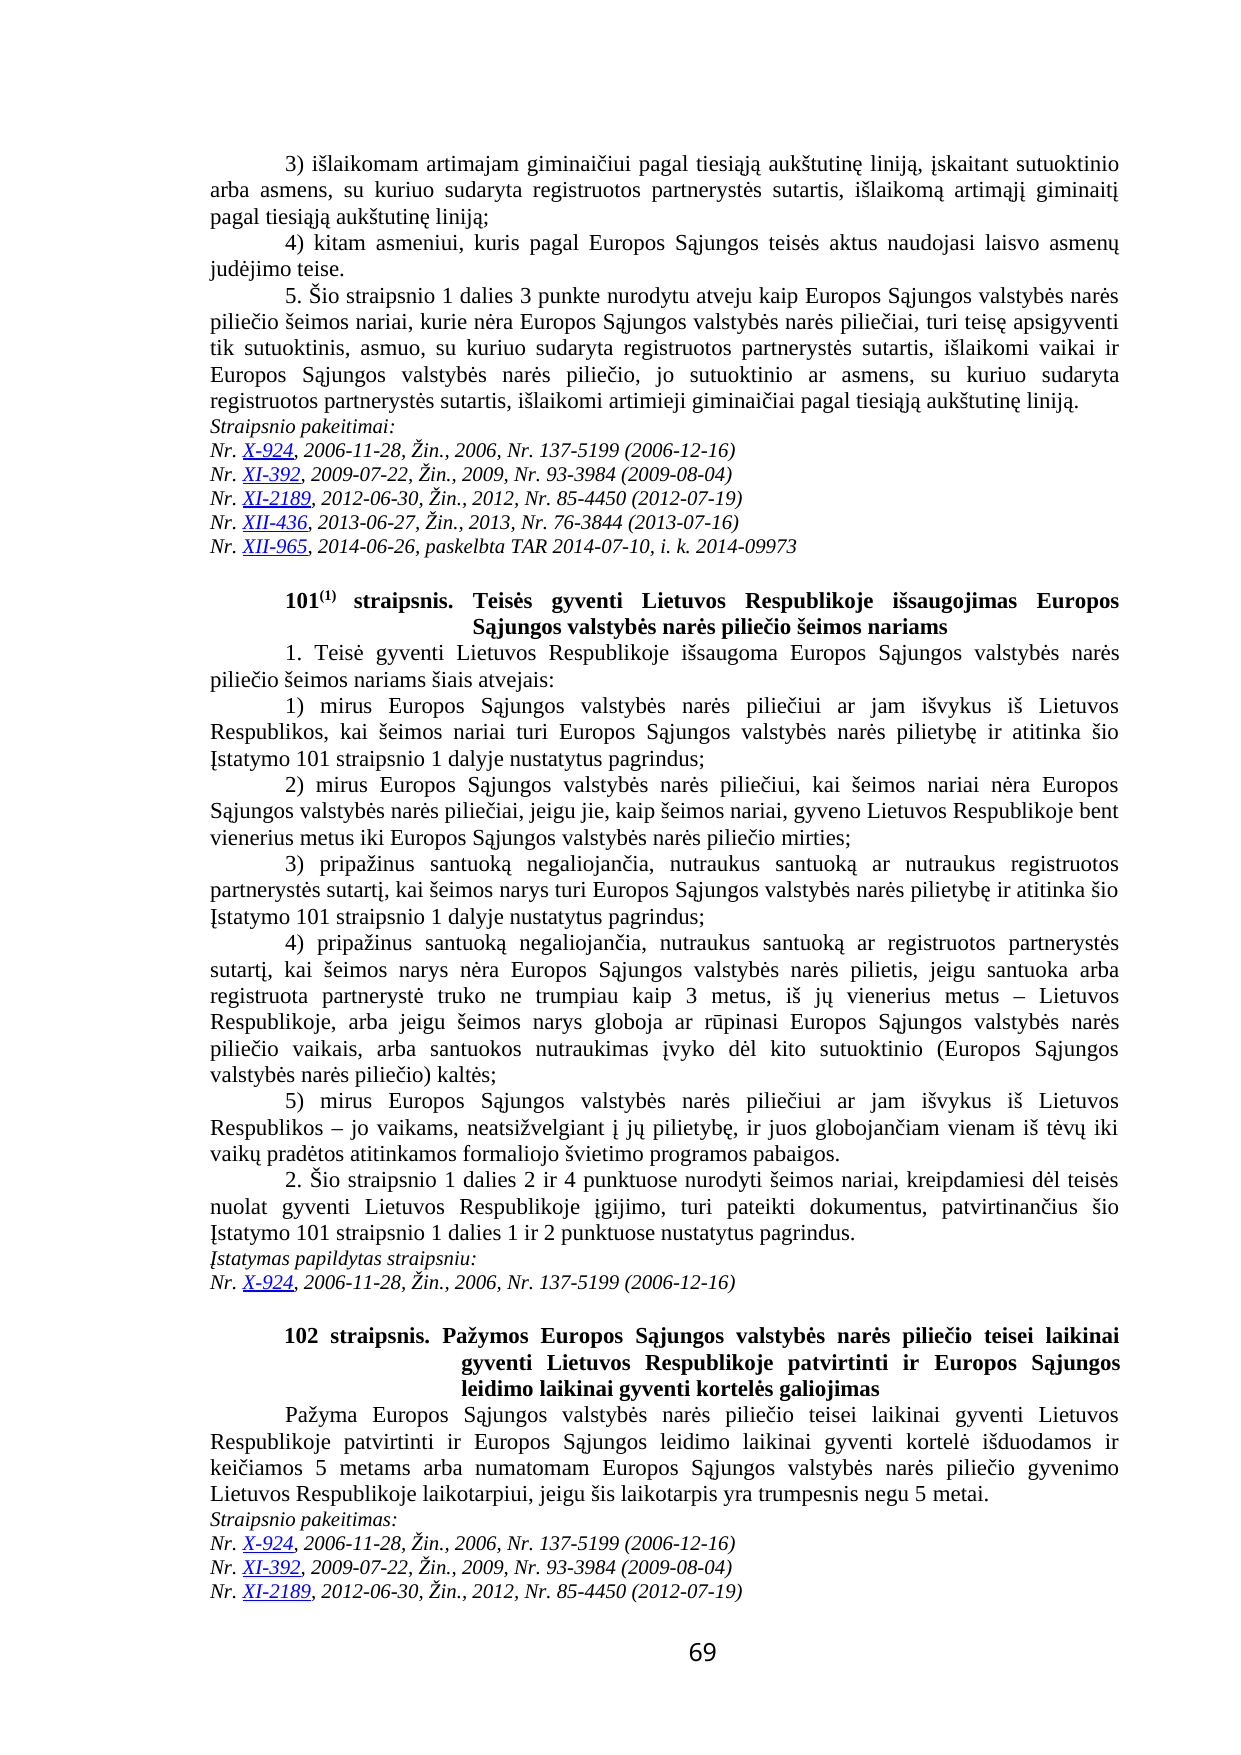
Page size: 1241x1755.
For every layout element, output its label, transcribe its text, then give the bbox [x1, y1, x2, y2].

text Nr. XI-2189, 2012-06-30, Žin., 2012, Nr. 85-4450 (2012-07-19) [210, 1579, 1120, 1603]
text 4) pripažinus santuoką negaliojančia, nutraukus santuoką ar registruotos partnerystės sutartį, kai šeimos narys nėra Europos Sąjungos valstybės narės pilietis, jeigu santuoka arba registruota partnerystė truko ne trumpiau kaip 3 metus, iš jų vienerius metus – Lietuvos Respublikoje, arba jeigu šeimos narys globoja ar rūpinasi Europos Sąjungos valstybės narės piliečio vaikais, arba santuokos nutraukimas įvyko dėl kito sutuoktinio (Europos Sąjungos valstybės narės piliečio) kaltės; [210, 929, 1120, 1087]
text Straipsnio pakeitimai: [210, 413, 1120, 438]
text 101(1) straipsnis. Teisės gyventi Lietuvos Respublikoje išsaugojimas Europos Sąjungos valstybės narės piliečio šeimos nariams [285, 587, 1120, 639]
text Nr. X-924, 2006-11-28, Žin., 2006, Nr. 137-5199 (2006-12-16) [210, 438, 1120, 462]
text 2. Šio straipsnio 1 dalies 2 ir 4 punktuose nurodyti šeimos nariai, kreipdamiesi dėl teisės nuolat gyventi Lietuvos Respublikoje įgijimo, turi pateikti dokumentus, patvirtinančius šio Įstatymo 101 straipsnio 1 dalies 1 ir 2 punktuose nustatytus pagrindus. [210, 1166, 1120, 1246]
text Straipsnio pakeitimas: [210, 1507, 1120, 1531]
text 1. Teisė gyventi Lietuvos Respublikoje išsaugoma Europos Sąjungos valstybės narės piliečio šeimos nariams šiais atvejais: [210, 639, 1120, 692]
text Nr. XI-2189, 2012-06-30, Žin., 2012, Nr. 85-4450 (2012-07-19) [210, 486, 1120, 510]
text 4) kitam asmeniui, kuris pagal Europos Sąjungos teisės aktus naudojasi laisvo asmenų judėjimo teise. [210, 229, 1120, 282]
text Nr. X-924, 2006-11-28, Žin., 2006, Nr. 137-5199 (2006-12-16) [210, 1531, 1120, 1555]
text 5) mirus Europos Sąjungos valstybės narės piliečiui ar jam išvykus iš Lietuvos Respublikos – jo vaikams, neatsižvelgiant į jų pilietybę, ir juos globojančiam vienam iš tėvų iki vaikų pradėtos atitinkamos formaliojo švietimo programos pabaigos. [210, 1087, 1120, 1166]
text 102 straipsnis. Pažymos Europos Sąjungos valstybės narės piliečio teisei laikinai gyventi Lietuvos Respublikoje patvirtinti ir Europos Sąjungos leidimo laikinai gyventi kortelės galiojimas [284, 1322, 1120, 1401]
text Nr. XI-392, 2009-07-22, Žin., 2009, Nr. 93-3984 (2009-08-04) [210, 1555, 1120, 1579]
text Nr. XII-965, 2014-06-26, paskelbta TAR 2014-07-10, i. k. 2014-09973 [210, 534, 1120, 558]
text 2) mirus Europos Sąjungos valstybės narės piliečiui, kai šeimos nariai nėra Europos Sąjungos valstybės narės piliečiai, jeigu jie, kaip šeimos nariai, gyveno Lietuvos Respublikoje bent vienerius metus iki Europos Sąjungos valstybės narės piliečio mirties; [210, 771, 1120, 850]
text Pažyma Europos Sąjungos valstybės narės piliečio teisei laikinai gyventi Lietuvos Respublikoje patvirtinti ir Europos Sąjungos leidimo laikinai gyventi kortelė išduodamos ir keičiamos 5 metams arba numatomam Europos Sąjungos valstybės narės piliečio gyvenimo Lietuvos Respublikoje laikotarpiui, jeigu šis laikotarpis yra trumpesnis negu 5 metai. [210, 1401, 1120, 1507]
text 1) mirus Europos Sąjungos valstybės narės piliečiui ar jam išvykus iš Lietuvos Respublikos, kai šeimos nariai turi Europos Sąjungos valstybės narės pilietybę ir atitinka šio Įstatymo 101 straipsnio 1 dalyje nustatytus pagrindus; [210, 692, 1120, 771]
text Įstatymas papildytas straipsniu: [210, 1246, 1120, 1269]
text Nr. X-924, 2006-11-28, Žin., 2006, Nr. 137-5199 (2006-12-16) [210, 1269, 1120, 1294]
text Nr. XI-392, 2009-07-22, Žin., 2009, Nr. 93-3984 (2009-08-04) [210, 462, 1120, 486]
text 3) pripažinus santuoką negaliojančia, nutraukus santuoką ar nutraukus registruotos partnerystės sutartį, kai šeimos narys turi Europos Sąjungos valstybės narės pilietybę ir atitinka šio Įstatymo 101 straipsnio 1 dalyje nustatytus pagrindus; [210, 850, 1120, 929]
text 3) išlaikomam artimajam giminaičiui pagal tiesiąją aukštutinę liniją, įskaitant sutuoktinio arba asmens, su kuriuo sudaryta registruotos partnerystės sutartis, išlaikomą artimąjį giminaitį pagal tiesiąją aukštutinę liniją; [210, 150, 1120, 229]
text 5. Šio straipsnio 1 dalies 3 punkte nurodytu atveju kaip Europos Sąjungos valstybės narės piliečio šeimos nariai, kurie nėra Europos Sąjungos valstybės narės piliečiai, turi teisę apsigyventi tik sutuoktinis, asmuo, su kuriuo sudaryta registruotos partnerystės sutartis, išlaikomi vaikai ir Europos Sąjungos valstybės narės piliečio, jo sutuoktinio ar asmens, su kuriuo sudaryta registruotos partnerystės sutartis, išlaikomi artimieji giminaičiai pagal tiesiąją aukštutinę liniją. [210, 282, 1120, 413]
text Nr. XII-436, 2013-06-27, Žin., 2013, Nr. 76-3844 (2013-07-16) [210, 510, 1120, 534]
